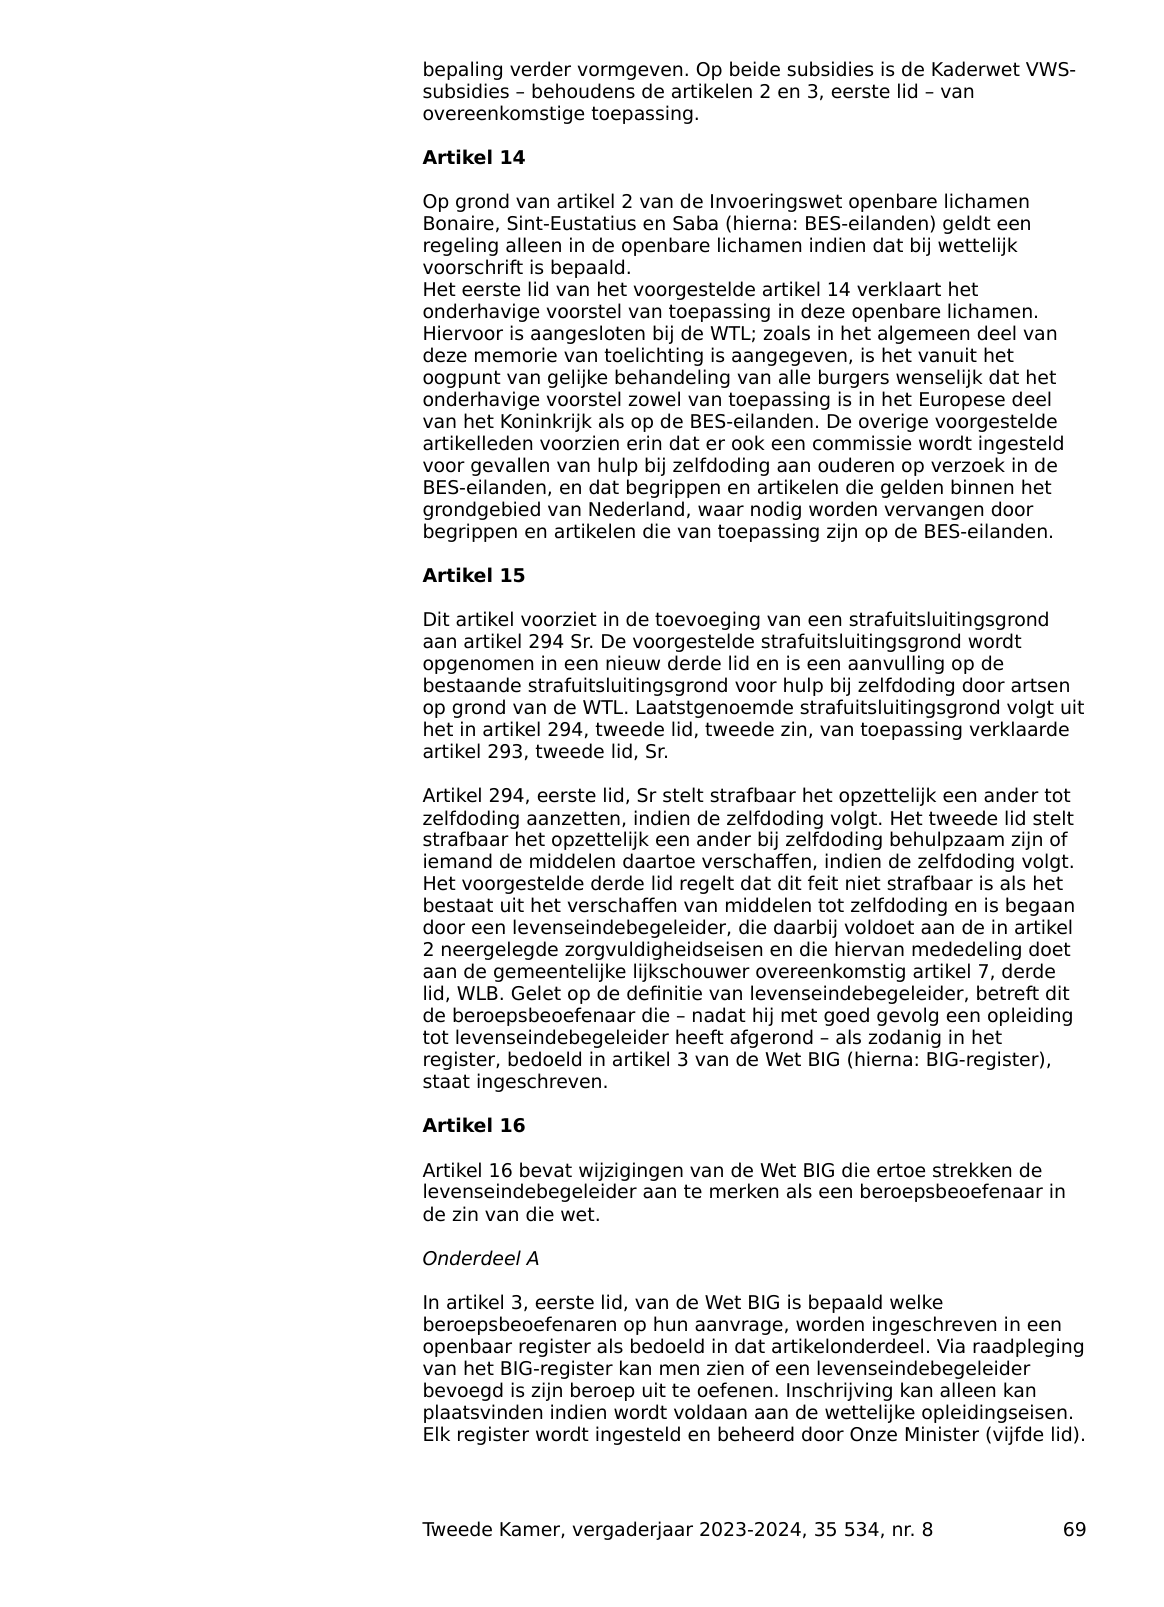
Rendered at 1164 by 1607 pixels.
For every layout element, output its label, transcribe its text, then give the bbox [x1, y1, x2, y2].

subtitle Artikel 14 [422, 147, 1087, 169]
text Het eerste lid van het voorgestelde artikel 14 verklaart het onderhavige voorstel van toepassing in deze openbare lichamen. Hiervoor is aangesloten bij de WTL; zoals in het algemeen deel van deze memorie van toelichting is aangegeven, is het vanuit het oogpunt van gelijke behandeling van alle burgers wenselijk dat het onderhavige voorstel zowel van toepassing is in het Europese deel van het Koninkrijk als op de BES-eilanden. De overige voorgestelde artikelleden voorzien erin dat er ook een commissie wordt ingesteld voor gevallen van hulp bij zelfdoding aan ouderen op verzoek in de BES-eilanden, en dat begrippen en artikelen die gelden binnen het grondgebied van Nederland, waar nodig worden vervangen door begrippen en artikelen die van toepassing zijn op de BES-eilanden. [422, 279, 1087, 543]
text bepaling verder vormgeven. Op beide subsidies is de Kaderwet VWS-subsidies – behoudens de artikelen 2 en 3, eerste lid – van overeenkomstige toepassing. [422, 59, 1087, 125]
text Artikel 16 bevat wijzigingen van de Wet BIG die ertoe strekken de levenseindebegeleider aan te merken als een beroepsbeoefenaar in de zin van die wet. [422, 1159, 1087, 1225]
text Artikel 294, eerste lid, Sr stelt strafbaar het opzettelijk een ander tot zelfdoding aanzetten, indien de zelfdoding volgt. Het tweede lid stelt strafbaar het opzettelijk een ander bij zelfdoding behulpzaam zijn of iemand de middelen daartoe verschaffen, indien de zelfdoding volgt. Het voorgestelde derde lid regelt dat dit feit niet strafbaar is als het bestaat uit het verschaffen van middelen tot zelfdoding en is begaan door een levenseindebegeleider, die daarbij voldoet aan de in artikel 2 neergelegde zorgvuldigheidseisen en die hiervan mededeling doet aan de gemeentelijke lijkschouwer overeenkomstig artikel 7, derde lid, WLB. Gelet op de definitie van levenseindebegeleider, betreft dit de beroepsbeoefenaar die – nadat hij met goed gevolg een opleiding tot levenseindebegeleider heeft afgerond – als zodanig in het register, bedoeld in artikel 3 van de Wet BIG (hierna: BIG-register), staat ingeschreven. [422, 785, 1087, 1093]
text In artikel 3, eerste lid, van de Wet BIG is bepaald welke beroepsbeoefenaren op hun aanvrage, worden ingeschreven in een openbaar register als bedoeld in dat artikelonderdeel. Via raadpleging van het BIG-register kan men zien of een levenseindebegeleider bevoegd is zijn beroep uit te oefenen. Inschrijving kan alleen kan plaatsvinden indien wordt voldaan aan de wettelijke opleidingseisen. Elk register wordt ingesteld en beheerd door Onze Minister (vijfde lid). [422, 1292, 1087, 1446]
subtitle Artikel 16 [422, 1115, 1087, 1137]
subtitle Artikel 15 [422, 565, 1087, 587]
text Op grond van artikel 2 van de Invoeringswet openbare lichamen Bonaire, Sint-Eustatius en Saba (hierna: BES-eilanden) geldt een regeling alleen in de openbare lichamen indien dat bij wettelijk voorschrift is bepaald. [422, 191, 1087, 279]
subtitle Onderdeel A [422, 1248, 1087, 1269]
text Dit artikel voorziet in de toevoeging van een strafuitsluitingsgrond aan artikel 294 Sr. De voorgestelde strafuitsluitingsgrond wordt opgenomen in een nieuw derde lid en is een aanvulling op de bestaande strafuitsluitingsgrond voor hulp bij zelfdoding door artsen op grond van de WTL. Laatstgenoemde strafuitsluitingsgrond volgt uit het in artikel 294, tweede lid, tweede zin, van toepassing verklaarde artikel 293, tweede lid, Sr. [422, 609, 1087, 763]
